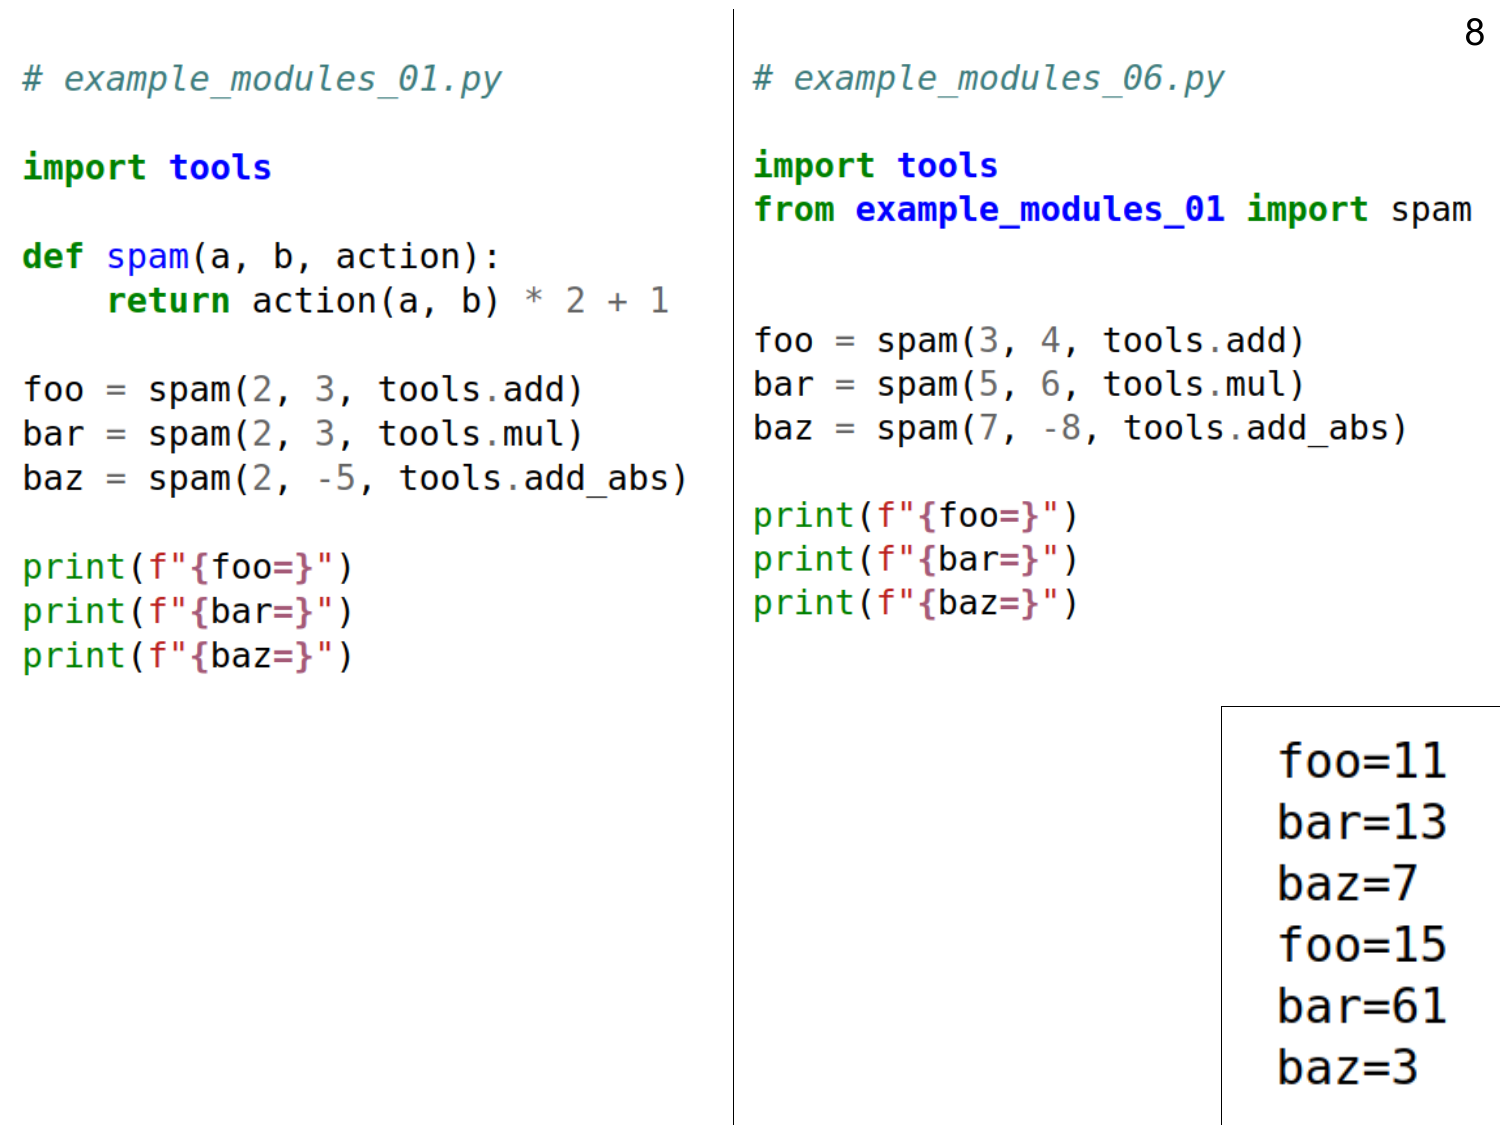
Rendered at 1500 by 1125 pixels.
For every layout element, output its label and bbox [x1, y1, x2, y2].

picture [740, 54, 1488, 635]
picture [1264, 724, 1469, 1099]
picture [8, 53, 695, 691]
